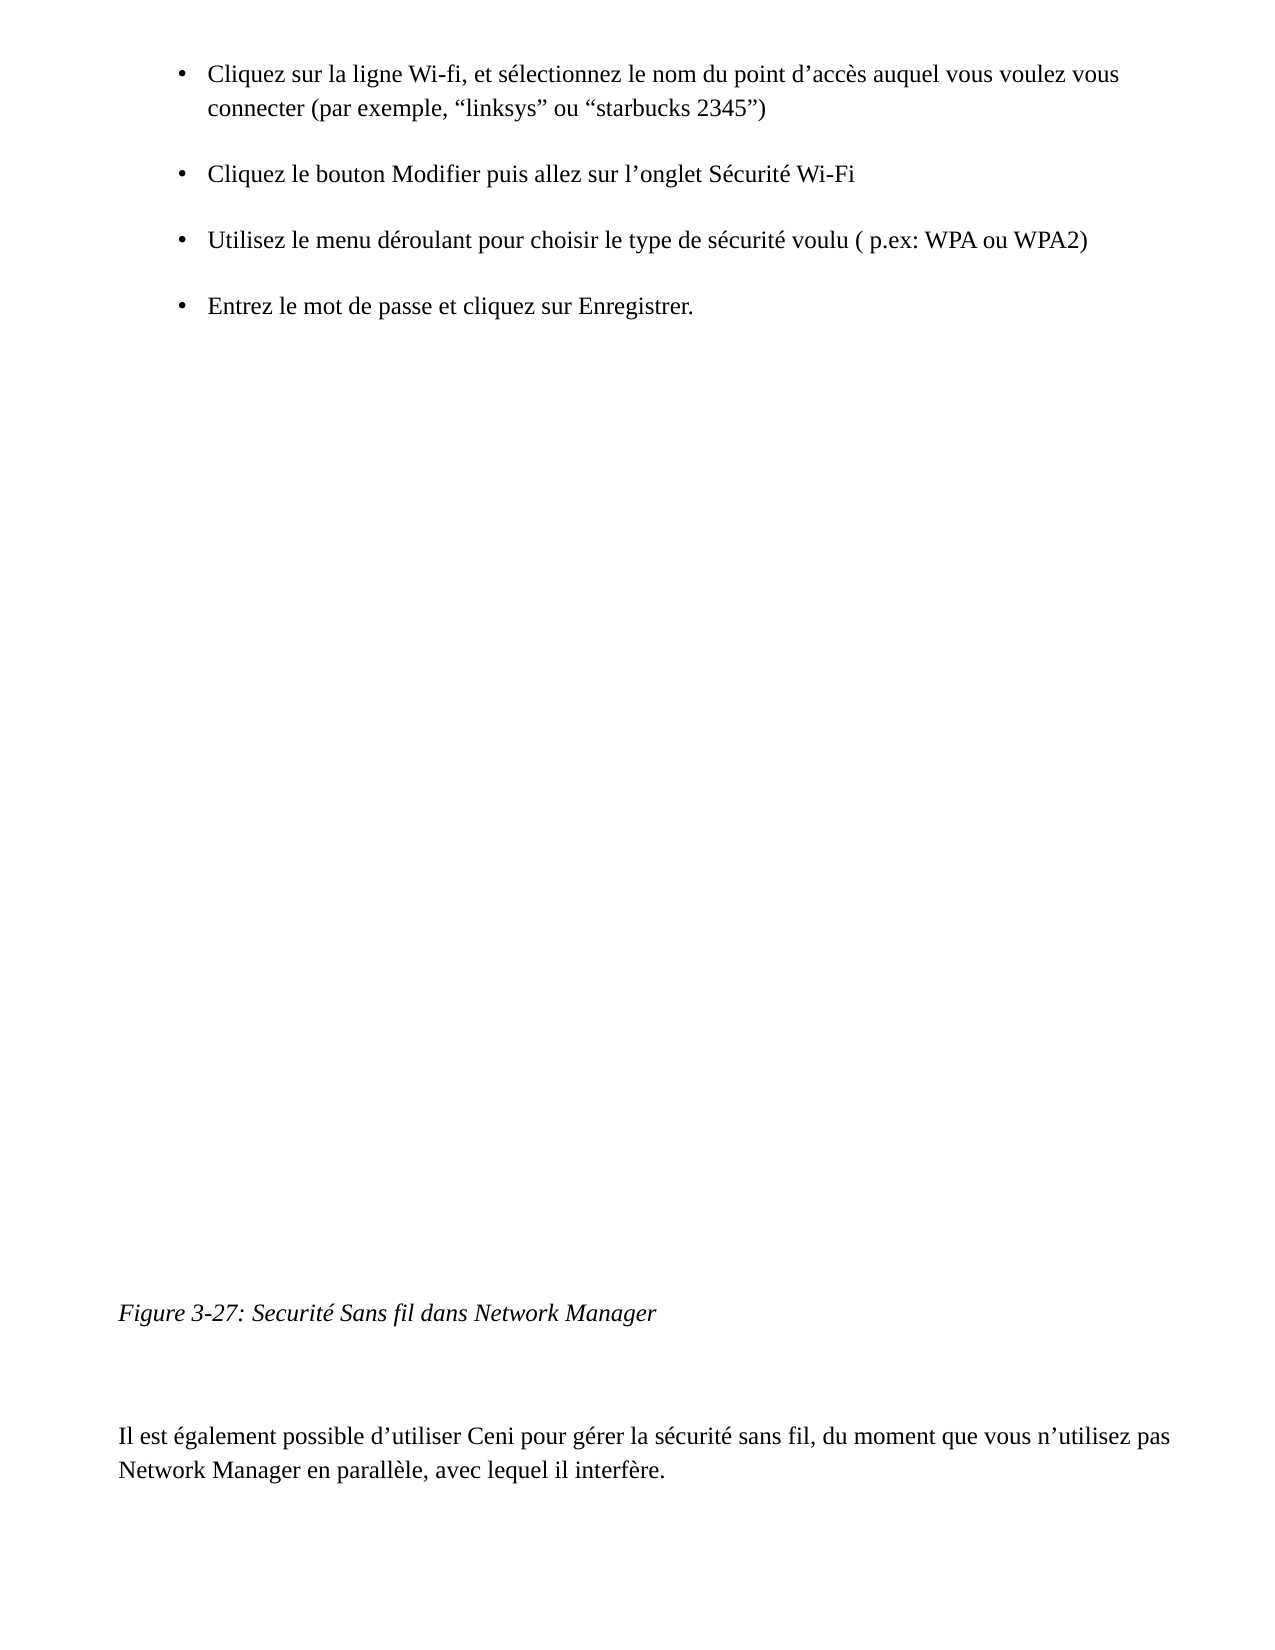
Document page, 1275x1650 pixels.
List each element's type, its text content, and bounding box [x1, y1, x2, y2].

list Cliquez sur la ligne Wi-fi, et sélectionnez le nom du point d’accès auquel vous voulez vous connecter (par exemple, “linksys” ou “starbucks 2345”) [178, 59, 1200, 122]
text Figure 3-27: Securité Sans fil dans Network Manager [118, 1298, 1216, 1327]
list Entrez le mot de passe et cliquez sur Enregistrer. [178, 291, 1200, 319]
list Utilisez le menu déroulant pour choisir le type de sécurité voulu ( p.ex: WPA ou WPA2) [178, 225, 1200, 254]
list Cliquez le bouton Modifier puis allez sur l’onglet Sécurité Wi-Fi [178, 159, 1200, 188]
text Il est également possible d’utiliser Ceni pour gérer la sécurité sans fil, du moment que vous n’utilisez pas Network Manager en parallèle, avec lequel il interfère. [118, 1421, 1216, 1484]
